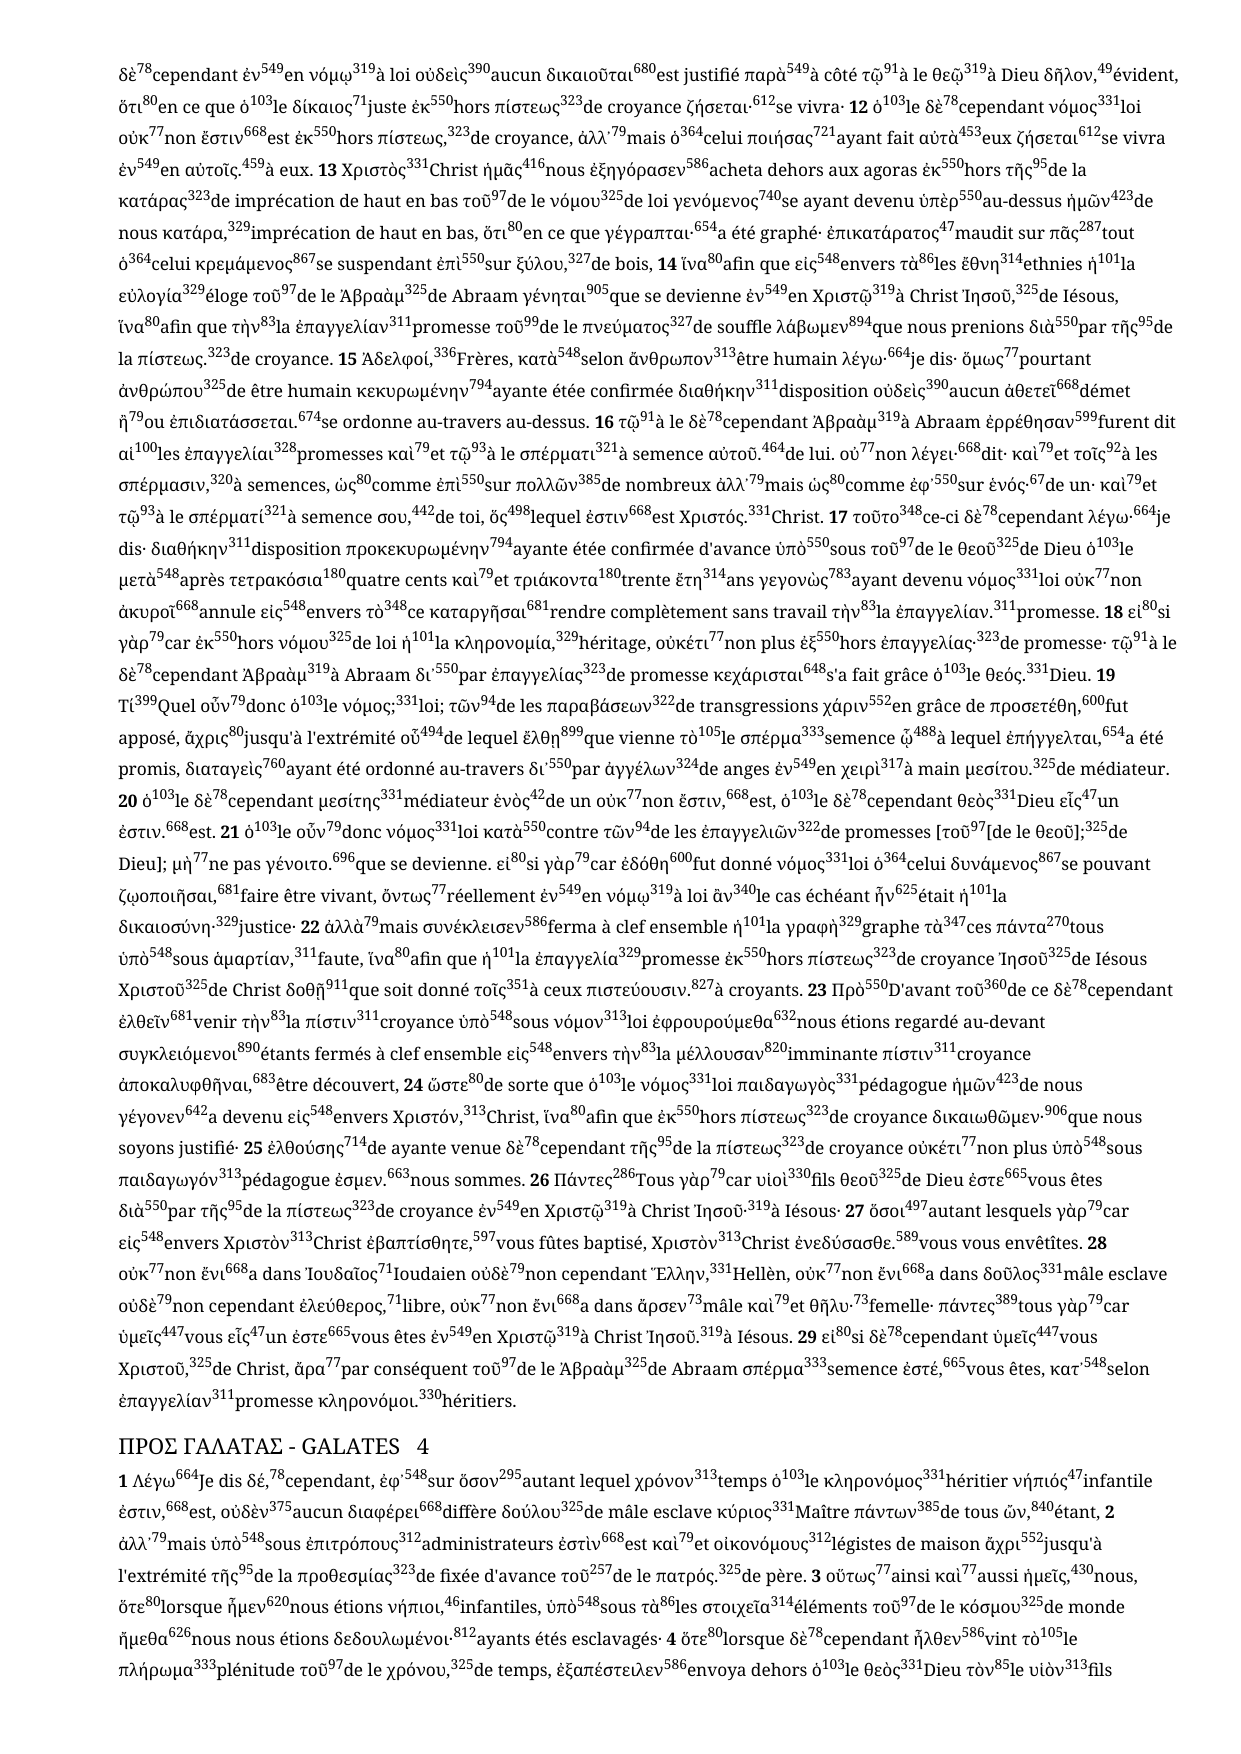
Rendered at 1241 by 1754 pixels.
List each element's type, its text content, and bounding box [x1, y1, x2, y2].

text ΠΡΟΣ ΓΑΛΑΤΑΣ - GALATES 4 [118, 1431, 1181, 1461]
text 1 Λέγω664Je dis δέ,78cependant, ἐφ᾽548sur ὅσον295autant lequel χρόνον313temps ὁ103le κληρονόμος331héritier νήπιός47infantile ἐστιν,668est, οὐδὲν375aucun διαφέρει668diffère δούλου325de mâle esclave κύριος331Maître πάντων385de tous ὤν,840étant, 2 ἀλλ᾽79mais ὑπὸ548sous ἐπιτρόπους312administrateurs ἐστὶν668est καὶ79et οἰκονόμους312légistes de maison ἄχρι552jusqu'à l'extrémité τῆς95de la προθεσμίας323de fixée d'avance τοῦ257de le πατρός.325de père. 3 οὕτως77ainsi καὶ77aussi ἡμεῖς,430nous, ὅτε80lorsque ἦμεν620nous étions νήπιοι,46infantiles, ὑπὸ548sous τὰ86les στοιχεῖα314éléments τοῦ97de le κόσμου325de monde ἤμεθα626nous nous étions δεδουλωμένοι·812ayants étés esclavagés· 4 ὅτε80lorsque δὲ78cependant ἦλθεν586vint τὸ105le πλήρωμα333plénitude τοῦ97de le χρόνου,325de temps, ἐξαπέστειλεν586envoya dehors ὁ103le θεὸς331Dieu τὸν85le υἱὸν313fils αὐτοῦ,464de lui, γενόμενον726se ayant devenu ἐκ550hors γυναικός,323de femme, γενόμενον726se ayant devenu ὑπὸ548sous νόμον,313loi, 5 ἵνα80afin que τοὺς345ceux ὑπὸ548sous νόμον313loi ἐξαγοράσῃ,899que achète dehors aux agoras, ἵνα80afin que τὴν83la υἱοθεσίαν311adoption comme fils ἀπολάβωμεν.894que nous recevions. 6 Ὅτι80En ce que δέ78cependant ἐστε665vous êtes υἱοί,330fils, ἐξαπέστειλεν586envoya dehors ὁ103le θεὸς331Dieu τὸ87le πνεῦμα315souffle τοῦ97de le υἱοῦ325de fils αὐτοῦ464de lui εἰς548envers τὰς82les καρδίας310coeurs ἡμῶν423de nous κρᾶζον·824croassant· αββα304Abba ὁ109le πατήρ.337père. 7 ὥστε80de sorte que οὐκέτι77non plus εἶ666tu es δοῦλος331mâle esclave ἀλλ᾽79mais υἱός·331fils· εἰ80si δὲ78cependant υἱός,331fils, καὶ77aussi κληρονόμος331héritier διὰ550par θεοῦ.325de Dieu. 8 Ἀλλὰ79Mais τότε77alors μὲν79certes οὐκ77non εἰδότες782ayants sus θεὸν313Dieu ἐδουλεύσατε583vous fûtes esclaves τοῖς351à ceux φύσει317à nature μὴ77ne pas οὖσιν827à étants θεοῖς·318à dieux· 9 νῦν77maintenant δὲ78cependant γνόντες720ayants connus θεόν,313Dieu, μᾶλλον77davantage δὲ78cependant γνωσθέντες759ayants étés connus ὑπὸ550sous θεοῦ,325de Dieu, πῶς77comment? ἐπιστρέφετε665vous tournez sur πάλιν77de nouveau ἐπὶ548sur τὰ86les ἀσθενῆ5infirmes καὶ79et πτωχὰ5pauvres στοιχεῖα314éléments οἷς487à lesquels πάλιν77de nouveau ἄνωθεν77d'en haut δουλεύειν689être esclave θέλετε;665vous voulez; 10 ἡμέρας310journées παρατηρεῖσθε671vous vous épiez καὶ79et μῆνας312mois καὶ79et καιροὺς312moments καὶ79et ἐνιαυτούς,312années, 11 φοβοῦμαι670je m'effraie ὑμᾶς436vous μή80ne pas πως77en quelque manière εἰκῇ77sans cause κεκοπίακα638j'ai peiné εἰς548envers ὑμᾶς.436vous. 12 Γίνεσθε573Que vous vous devenez ὡς80comme ἐγώ,431moi, ὅτι80en ce que κἀγὼ431et moi ὡς80comme ὑμεῖς,447vous, ἀδελφοί,336frères, δέομαι670je me lie ὑμῶν.441de vous. οὐδέν375aucun με417moi ἠδικήσατε·583vous fîtes injustice· 13 οἴδατε639vous avez su δὲ78cependant ὅτι80en ce que δι᾽548par le fait de ἀσθένειαν311infirmité τῆς95de la σαρκὸς323de chair εὐηγγελισάμην588je m'évangélisai ὑμῖν438à vous τὸ87le πρότερον,55plus avant, 14 καὶ79et τὸν85le πειρασμὸν313tentation ὑμῶν441de vous ἐν549en τῇ89à la σαρκί317à chair μου424de moi οὐκ77non ἐξουθενήσατε583vous exclûtes comme rien οὐδὲ79non cependant ἐξεπτύσατε,583vous crachâtes dehors, ἀλλ᾽79mais ὡς80comme ἄγγελον313ange θεοῦ325de Dieu ἐδέξασθέ589vous vous acceptâtes με,417moi, ὡς80comme Χριστὸν313Christ Ἰησοῦν.313Iésous. 15 ποῦ77où? οὖν79donc ὁ103le μακαρισμὸς331état bienheureux ὑμῶν;441de vous; μαρτυρῶ664je témoigne γὰρ79car ὑμῖν438à vous ὅτι80en ce que εἰ80si δυνατὸν73puissant τοὺς84les ὀφθαλμοὺς312yeux ὑμῶν441de vous ἐξορύξαντες720ayants arrachés ἐδώκατέ583vous donnâtes μοι.420à moi. 16 ὥστε80de sorte que ἐχθρὸς71ennemi ὑμῶν441de vous γέγονα638j'ai devenu ἀληθεύων840étant vrai ὑμῖν;438à vous; 17 ζηλοῦσιν667zélent ὑμᾶς436vous οὐ77non καλῶς,77bellement, ἀλλ᾽79mais ἐκκλεῖσαι681fermer à clef au dehors ὑμᾶς436vous θέλουσιν,667veulent, ἵνα80afin que αὐτοὺς451eux ζηλοῦτε·918que vous zéliez· 18 καλὸν49beau δὲ78cependant ζηλοῦσθαι692être zélé ἐν549en καλῷ61à beau πάντοτε77en tout moment καὶ79et μὴ77ne pas μόνον77seulement ἐν549en τῷ354à ce παρεῖναί689être à côté με417moi πρὸς548vers ὑμᾶς.436vous. 19 τέκνα338enfants μου,424de moi, οὓς479lesquels πάλιν77de nouveau ὠδίνω664je ressens la douleur de l'accouchement μέχρις80jusqu'à οὗ494de lequel μορφωθῇ911que soit formé Χριστὸς331Christ ἐν549en ὑμῖν·438à vous· 20 ἤθελον621je voulais δὲ78cependant παρεῖναι689être à côté πρὸς548vers ὑμᾶς436vous ἄρτι77à l'instant καὶ79et ἀλλάξαι681changer τὴν83la φωνήν311voix μου,424de moi, ὅτι80en ce que ἀποροῦμαι670je m'embarrasse ἐν549en ὑμῖν.438à vous. 21 Λέγετέ569Dites μοι,420à moi, οἱ368ceux ὑπὸ548sous νόμον313loi θέλοντες844voulants εἶναι,689être, τὸν85le νόμον313loi οὐκ77non ἀκούετε;665vous écoutez; 22 γέγραπται654a été graphé γὰρ79car ὅτι80en ce que Ἀβραὰμ331Abraam δύο178deux υἱοὺς312fils ἔσχεν,586eut, ἕνα53un ἐκ550hors τῆς95de la παιδίσκης323de jeune servante καὶ79et ἕνα53un ἐκ550hors τῆς95de la ἐλευθέρας.63de libre. 23 ἀλλ᾽79mais ὁ364celui μὲν79certes ἐκ550hors τῆς95de la παιδίσκης323de jeune servante κατὰ548selon σάρκα311chair γεγέννηται,654a été engendré, ὁ364celui δὲ78cependant ἐκ550hors τῆς95de la ἐλευθέρας63de libre δι᾽550par ἐπαγγελίας.323de promesse. 24 ἅτινά499lesquels des quelconques ἐστιν668est ἀλληγορούμενα·892étants allégorisés· αὗται361celles-ci γάρ79car εἰσιν667sont δύο194deux διαθῆκαι,328dispositions, μία69une μὲν79certes ἀπὸ550au loin ὄρους327de montagne Σινᾶ327de Sinaï εἰς548envers δουλείαν311esclavage γεννῶσα,838engendrante, ἥτις496laquelle une quelconque ἐστὶν668est Ἁγάρ.329Agar. 25 τὸ366ce δὲ78cependant Ἁγὰρ329Agar Σινᾶ333Sinaï ὄρος333montagne ἐστὶν668est ἐν549en τῇ89à la Ἀραβίᾳ·317à Arabie· συστοιχεῖ668aligne au même rang avec δὲ78cependant τῇ89à la νῦν77maintenant Ἰερουσαλήμ,317à Ierousalem, δουλεύει668est esclave γὰρ79car μετὰ550avec τῶν98de les τέκνων326de enfants αὐτῆς.462de elle. 26 ἡ362celle δὲ78cependant ἄνω77en haut Ἰερουσαλὴμ329Ierousalem ἐλευθέρα45libre ἐστίν,668est, ἥτις496laquelle une quelconque ἐστὶν668est μήτηρ329mère ἡμῶν·423de nous· 27 γέγραπται654a été graphé γάρ·79car· εὐφράνθητι,563sois réjoui, στεῖρα74stérile ἡ367celle οὐ77non τίκτουσα,843enfantante, ῥῆξον554fracasse καὶ79et βόησον,554beugle, ἡ367celle οὐκ77non ὠδίνουσα·843ressentante la douleur de l'accouchement· ὅτι80en ce que πολλὰ391nombreux τὰ104les τέκνα332enfants τῆς95de la ἐρήμου63de déserte μᾶλλον77davantage ἢ79ou τῆς356de celle ἐχούσης832de ayante τὸν85le ἄνδρα.313homme. 28 Ὑμεῖς447Vous δέ,78cependant, ἀδελφοί,336frères, κατὰ548selon Ἰσαὰκ313Isaak ἐπαγγελίας323de promesse τέκνα332enfants ἐστέ.665vous êtes. 29 ἀλλ᾽79mais ὥσπερ80comme certes τότε77alors ὁ364celui κατὰ548selon σάρκα311chair γεννηθεὶς760ayant été engendré ἐδίωκεν625poursuivait τὸν346celui κατὰ548selon πνεῦμα,315souffle, οὕτως77ainsi καὶ77aussi νῦν.77maintenant. 30 ἀλλὰ79mais τί399quel λέγει668dit ἡ101la γραφή;329graphe; ἔκβαλε554éjecte τὴν83la παιδίσκην311jeune servante καὶ79et τὸν85le υἱὸν313fils αὐτῆς·462de elle· οὐ77non γὰρ79car μὴ77ne pas κληρονομήσει606héritera ὁ103le υἱὸς331fils τῆς95de la παιδίσκης323de jeune servante μετὰ550avec τοῦ97de le υἱοῦ325de fils τῆς95de la ἐλευθέρας.63de libre. 31 διό,79c'est pourquoi, ἀδελφοί,336frères, οὐκ77non ἐσμὲν663nous sommes παιδίσκης323de jeune servante τέκνα332enfants ἀλλὰ79mais τῆς95de la ἐλευθέρας.63de libre. [118, 1465, 1181, 1682]
text 1 Ὦ340O ἀνόητοι26inintelligents Γαλάται,336Galates, τίς410quel ὑμᾶς436vous ἐβάσκανεν,586jeta mauvais oeil, οἷς485à lesquels κατ᾽548selon ὀφθαλμοὺς312yeux Ἰησοῦς331Iésous Χριστὸς331Christ προεγράφη600fut graphé d'avance ἐσταυρωμένος;813ayant été crucifié; 2 τοῦτο348ce-ci μόνον77seulement θέλω664je veux μαθεῖν681apprendre ἀφ᾽550au loin ὑμῶν·441de vous· ἐξ550hors ἔργων326de travaux νόμου325de loi τὸ87le πνεῦμα315souffle ἐλάβετε583vous prîtes ἢ79ou ἐξ550hors ἀκοῆς323de écoute πίστεως;323de croyance; 3 οὕτως77ainsi ἀνόητοί46inintelligents ἐστε,665vous êtes, ἐναρξάμενοι739se ayants originés dedans πνεύματι321à souffle νῦν77maintenant σαρκὶ317à chair ἐπιτελεῖσθε;671vous vous achevez au-dessus; 4 τοσαῦτα347tants ἐπάθετε583vous souffrîtes εἰκῇ;77sans cause; εἴ80si γε340du moins καὶ77aussi εἰκῇ.77sans cause. 5 ὁ364celui οὖν79donc ἐπιχορηγῶν840fournissant comme chorège au dessus ὑμῖν438à vous τὸ87le πνεῦμα315souffle καὶ79et ἐνεργῶν840énergisant δυνάμεις310puissances ἐν549en ὑμῖν,438à vous, ἐξ550hors ἔργων326de travaux νόμου325de loi ἢ79ou ἐξ550hors ἀκοῆς323de écoute πίστεως;323de croyance; 6 Καθὼς77De haut en bas comme Ἀβραὰμ331Abraam ἐπίστευσεν586crut τῷ91à le θεῷ,319à Dieu, καὶ79et ἐλογίσθη600fut calculé αὐτῷ458à lui εἰς548envers δικαιοσύνην·311justice· 7 γινώσκετε569connaissez ἄρα77par conséquent ὅτι80en ce que οἱ363ceux ἐκ550hors πίστεως,323de croyance, οὗτοι155ceux-ci υἱοί330fils εἰσιν667sont Ἀβραάμ.325de Abraam. 8 προϊδοῦσα719ayante vue en avant δὲ78cependant ἡ101la γραφὴ329graphe ὅτι80en ce que ἐκ550hors πίστεως323de croyance δικαιοῖ668justifie τὰ86les ἔθνη314ethnies ὁ103le θεός,331Dieu, προευηγγελίσατο592se évangélisa avant τῷ91à le Ἀβραὰμ319à Abraam ὅτι80en ce que ἐνευλογηθήσονται618seront élogié dans ἐν549en σοὶ439à toi πάντα288tous τὰ104les ἔθνη·332ethnies· 9 ὥστε80de sorte que οἱ363ceux ἐκ550hors πίστεως323de croyance εὐλογοῦνται679sont élogiés σὺν549avec τῷ91à le πιστῷ10à croyable Ἀβραάμ.319à Abraam. 10 Ὅσοι497Autant lesquels γὰρ79car ἐξ550hors ἔργων326de travaux νόμου325de loi εἰσίν,667sont, ὑπὸ548sous κατάραν311imprécation de haut en bas εἰσίν·667sont· γέγραπται654a été graphé γὰρ79car ὅτι80en ce que ἐπικατάρατος47maudit sur πᾶς390tout ὃς498lequel οὐκ77non ἐμμένει668reste dans πᾶσιν379à tous τοῖς353à ces γεγραμμένοις802à ayants étés graphés ἐν549en τῷ93à le βιβλίῳ321à papier de bible τοῦ97de le νόμου325de loi τοῦ360de ce ποιῆσαι681faire αὐτά.453eux. 11 ὅτι80en ce que δὲ78cependant ἐν549en νόμῳ319à loi οὐδεὶς390aucun δικαιοῦται680est justifié παρὰ549à côté τῷ91à le θεῷ319à Dieu δῆλον,49évident, ὅτι80en ce que ὁ103le δίκαιος71juste ἐκ550hors πίστεως323de croyance ζήσεται·612se vivra· 12 ὁ103le δὲ78cependant νόμος331loi οὐκ77non ἔστιν668est ἐκ550hors πίστεως,323de croyance, ἀλλ᾽79mais ὁ364celui ποιήσας721ayant fait αὐτὰ453eux ζήσεται612se vivra ἐν549en αὐτοῖς.459à eux. 13 Χριστὸς331Christ ἡμᾶς416nous ἐξηγόρασεν586acheta dehors aux agoras ἐκ550hors τῆς95de la κατάρας323de imprécation de haut en bas τοῦ97de le νόμου325de loi γενόμενος740se ayant devenu ὑπὲρ550au-dessus ἡμῶν423de nous κατάρα,329imprécation de haut en bas, ὅτι80en ce que γέγραπται·654a été graphé· ἐπικατάρατος47maudit sur πᾶς287tout ὁ364celui κρεμάμενος867se suspendant ἐπὶ550sur ξύλου,327de bois, 14 ἵνα80afin que εἰς548envers τὰ86les ἔθνη314ethnies ἡ101la εὐλογία329éloge τοῦ97de le Ἀβραὰμ325de Abraam γένηται905que se devienne ἐν549en Χριστῷ319à Christ Ἰησοῦ,325de Iésous, ἵνα80afin que τὴν83la ἐπαγγελίαν311promesse τοῦ99de le πνεύματος327de souffle λάβωμεν894que nous prenions διὰ550par τῆς95de la πίστεως.323de croyance. 15 Ἀδελφοί,336Frères, κατὰ548selon ἄνθρωπον313être humain λέγω·664je dis· ὅμως77pourtant ἀνθρώπου325de être humain κεκυρωμένην794ayante étée confirmée διαθήκην311disposition οὐδεὶς390aucun ἀθετεῖ668démet ἢ79ou ἐπιδιατάσσεται.674se ordonne au-travers au-dessus. 16 τῷ91à le δὲ78cependant Ἀβραὰμ319à Abraam ἐρρέθησαν599furent dit αἱ100les ἐπαγγελίαι328promesses καὶ79et τῷ93à le σπέρματι321à semence αὐτοῦ.464de lui. οὐ77non λέγει·668dit· καὶ79et τοῖς92à les σπέρμασιν,320à semences, ὡς80comme ἐπὶ550sur πολλῶν385de nombreux ἀλλ᾽79mais ὡς80comme ἐφ᾽550sur ἑνός·67de un· καὶ79et τῷ93à le σπέρματί321à semence σου,442de toi, ὅς498lequel ἐστιν668est Χριστός.331Christ. 17 τοῦτο348ce-ci δὲ78cependant λέγω·664je dis· διαθήκην311disposition προκεκυρωμένην794ayante étée confirmée d'avance ὑπὸ550sous τοῦ97de le θεοῦ325de Dieu ὁ103le μετὰ548après τετρακόσια180quatre cents καὶ79et τριάκοντα180trente ἔτη314ans γεγονὼς783ayant devenu νόμος331loi οὐκ77non ἀκυροῖ668annule εἰς548envers τὸ348ce καταργῆσαι681rendre complètement sans travail τὴν83la ἐπαγγελίαν.311promesse. 18 εἰ80si γὰρ79car ἐκ550hors νόμου325de loi ἡ101la κληρονομία,329héritage, οὐκέτι77non plus ἐξ550hors ἐπαγγελίας·323de promesse· τῷ91à le δὲ78cependant Ἀβραὰμ319à Abraam δι᾽550par ἐπαγγελίας323de promesse κεχάρισται648s'a fait grâce ὁ103le θεός.331Dieu. 19 Τί399Quel οὖν79donc ὁ103le νόμος;331loi; τῶν94de les παραβάσεων322de transgressions χάριν552en grâce de προσετέθη,600fut apposé, ἄχρις80jusqu'à l'extrémité οὗ494de lequel ἔλθῃ899que vienne τὸ105le σπέρμα333semence ᾧ488à lequel ἐπήγγελται,654a été promis, διαταγεὶς760ayant été ordonné au-travers δι᾽550par ἀγγέλων324de anges ἐν549en χειρὶ317à main μεσίτου.325de médiateur. 20 ὁ103le δὲ78cependant μεσίτης331médiateur ἑνὸς42de un οὐκ77non ἔστιν,668est, ὁ103le δὲ78cependant θεὸς331Dieu εἷς47un ἐστιν.668est. 21 ὁ103le οὖν79donc νόμος331loi κατὰ550contre τῶν94de les ἐπαγγελιῶν322de promesses [τοῦ97[de le θεοῦ];325de Dieu]; μὴ77ne pas γένοιτο.696que se devienne. εἰ80si γὰρ79car ἐδόθη600fut donné νόμος331loi ὁ364celui δυνάμενος867se pouvant ζῳοποιῆσαι,681faire être vivant, ὄντως77réellement ἐν549en νόμῳ319à loi ἂν340le cas échéant ἦν625était ἡ101la δικαιοσύνη·329justice· 22 ἀλλὰ79mais συνέκλεισεν586ferma à clef ensemble ἡ101la γραφὴ329graphe τὰ347ces πάντα270tous ὑπὸ548sous ἁμαρτίαν,311faute, ἵνα80afin que ἡ101la ἐπαγγελία329promesse ἐκ550hors πίστεως323de croyance Ἰησοῦ325de Iésous Χριστοῦ325de Christ δοθῇ911que soit donné τοῖς351à ceux πιστεύουσιν.827à croyants. 23 Πρὸ550D'avant τοῦ360de ce δὲ78cependant ἐλθεῖν681venir τὴν83la πίστιν311croyance ὑπὸ548sous νόμον313loi ἐφρουρούμεθα632nous étions regardé au-devant συγκλειόμενοι890étants fermés à clef ensemble εἰς548envers τὴν83la μέλλουσαν820imminante πίστιν311croyance ἀποκαλυφθῆναι,683être découvert, 24 ὥστε80de sorte que ὁ103le νόμος331loi παιδαγωγὸς331pédagogue ἡμῶν423de nous γέγονεν642a devenu εἰς548envers Χριστόν,313Christ, ἵνα80afin que ἐκ550hors πίστεως323de croyance δικαιωθῶμεν·906que nous soyons justifié· 25 ἐλθούσης714de ayante venue δὲ78cependant τῆς95de la πίστεως323de croyance οὐκέτι77non plus ὑπὸ548sous παιδαγωγόν313pédagogue ἐσμεν.663nous sommes. 26 Πάντες286Tous γὰρ79car υἱοὶ330fils θεοῦ325de Dieu ἐστε665vous êtes διὰ550par τῆς95de la πίστεως323de croyance ἐν549en Χριστῷ319à Christ Ἰησοῦ·319à Iésous· 27 ὅσοι497autant lesquels γὰρ79car εἰς548envers Χριστὸν313Christ ἐβαπτίσθητε,597vous fûtes baptisé, Χριστὸν313Christ ἐνεδύσασθε.589vous vous envêtîtes. 28 οὐκ77non ἔνι668a dans Ἰουδαῖος71Ioudaien οὐδὲ79non cependant Ἕλλην,331Hellèn, οὐκ77non ἔνι668a dans δοῦλος331mâle esclave οὐδὲ79non cependant ἐλεύθερος,71libre, οὐκ77non ἔνι668a dans ἄρσεν73mâle καὶ79et θῆλυ·73femelle· πάντες389tous γὰρ79car ὑμεῖς447vous εἷς47un ἐστε665vous êtes ἐν549en Χριστῷ319à Christ Ἰησοῦ.319à Iésous. 29 εἰ80si δὲ78cependant ὑμεῖς447vous Χριστοῦ,325de Christ, ἄρα77par conséquent τοῦ97de le Ἀβραὰμ325de Abraam σπέρμα333semence ἐστέ,665vous êtes, κατ᾽548selon ἐπαγγελίαν311promesse κληρονόμοι.330héritiers. [118, 59, 1181, 1412]
